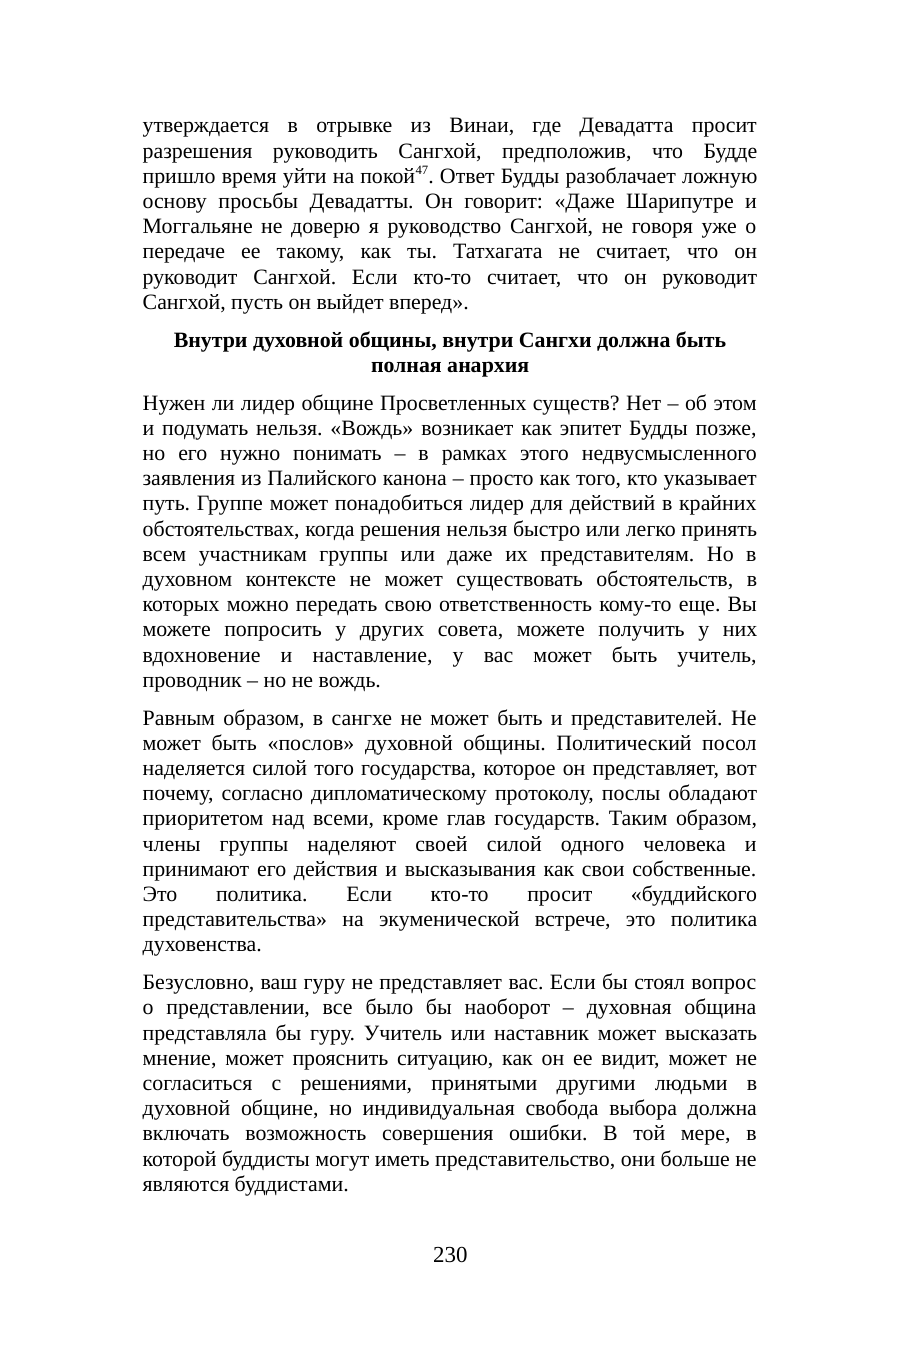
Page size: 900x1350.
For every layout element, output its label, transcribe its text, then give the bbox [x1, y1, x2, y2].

text Безусловно, ваш гуру не представляет вас. Если бы стоял вопрос о представлении, все было бы наоборот – духовная община представляла бы гуру. Учитель или наставник может высказать мнение, может прояснить ситуацию, как он ее видит, может не согласиться с решениями, принятыми другими людьми в духовной общине, но индивидуальная свобода выбора должна включать возможность совершения ошибки. В той мере, в которой буддисты могут иметь представительство, они больше не являются буддистами. [142, 969, 757, 1196]
text Внутри духовной общины, внутри Сангхи должна быть полная анархия [142, 327, 757, 377]
text Нужен ли лидер общине Просветленных существ? Нет – об этом и подумать нельзя. «Вождь» возникает как эпитет Будды позже, но его нужно понимать – в рамках этого недвусмысленного заявления из Палийского канона – просто как того, кто указывает путь. Группе может понадобиться лидер для действий в крайних обстоятельствах, когда решения нельзя быстро или легко принять всем участникам группы или даже их представителям. Но в духовном контексте не может существовать обстоятельств, в которых можно передать свою ответственность кому-то еще. Вы можете попросить у других совета, можете получить у них вдохновение и наставление, у вас может быть учитель, проводник – но не вождь. [142, 389, 757, 692]
text Равным образом, в сангхе не может быть и представителей. Не может быть «послов» духовной общины. Политический посол наделяется силой того государства, которое он представляет, вот почему, согласно дипломатическому протоколу, послы обладают приоритетом над всеми, кроме глав государств. Таким образом, члены группы наделяют своей силой одного человека и принимают его действия и высказывания как свои собственные. Это политика. Если кто-то просит «буддийского представительства» на экуменической встрече, это политика духовенства. [142, 704, 757, 957]
text утверждается в отрывке из Винаи, где Девадатта просит разрешения руководить Сангхой, предположив, что Будде пришло время уйти на покой47. Ответ Будды разоблачает ложную основу просьбы Девадатты. Он говорит: «Даже Шарипутре и Моггальяне не доверю я руководство Сангхой, не говоря уже о передаче ее такому, как ты. Татхагата не считает, что он руководит Сангхой. Если кто-то считает, что он руководит Сангхой, пусть он выйдет вперед». [142, 112, 757, 314]
